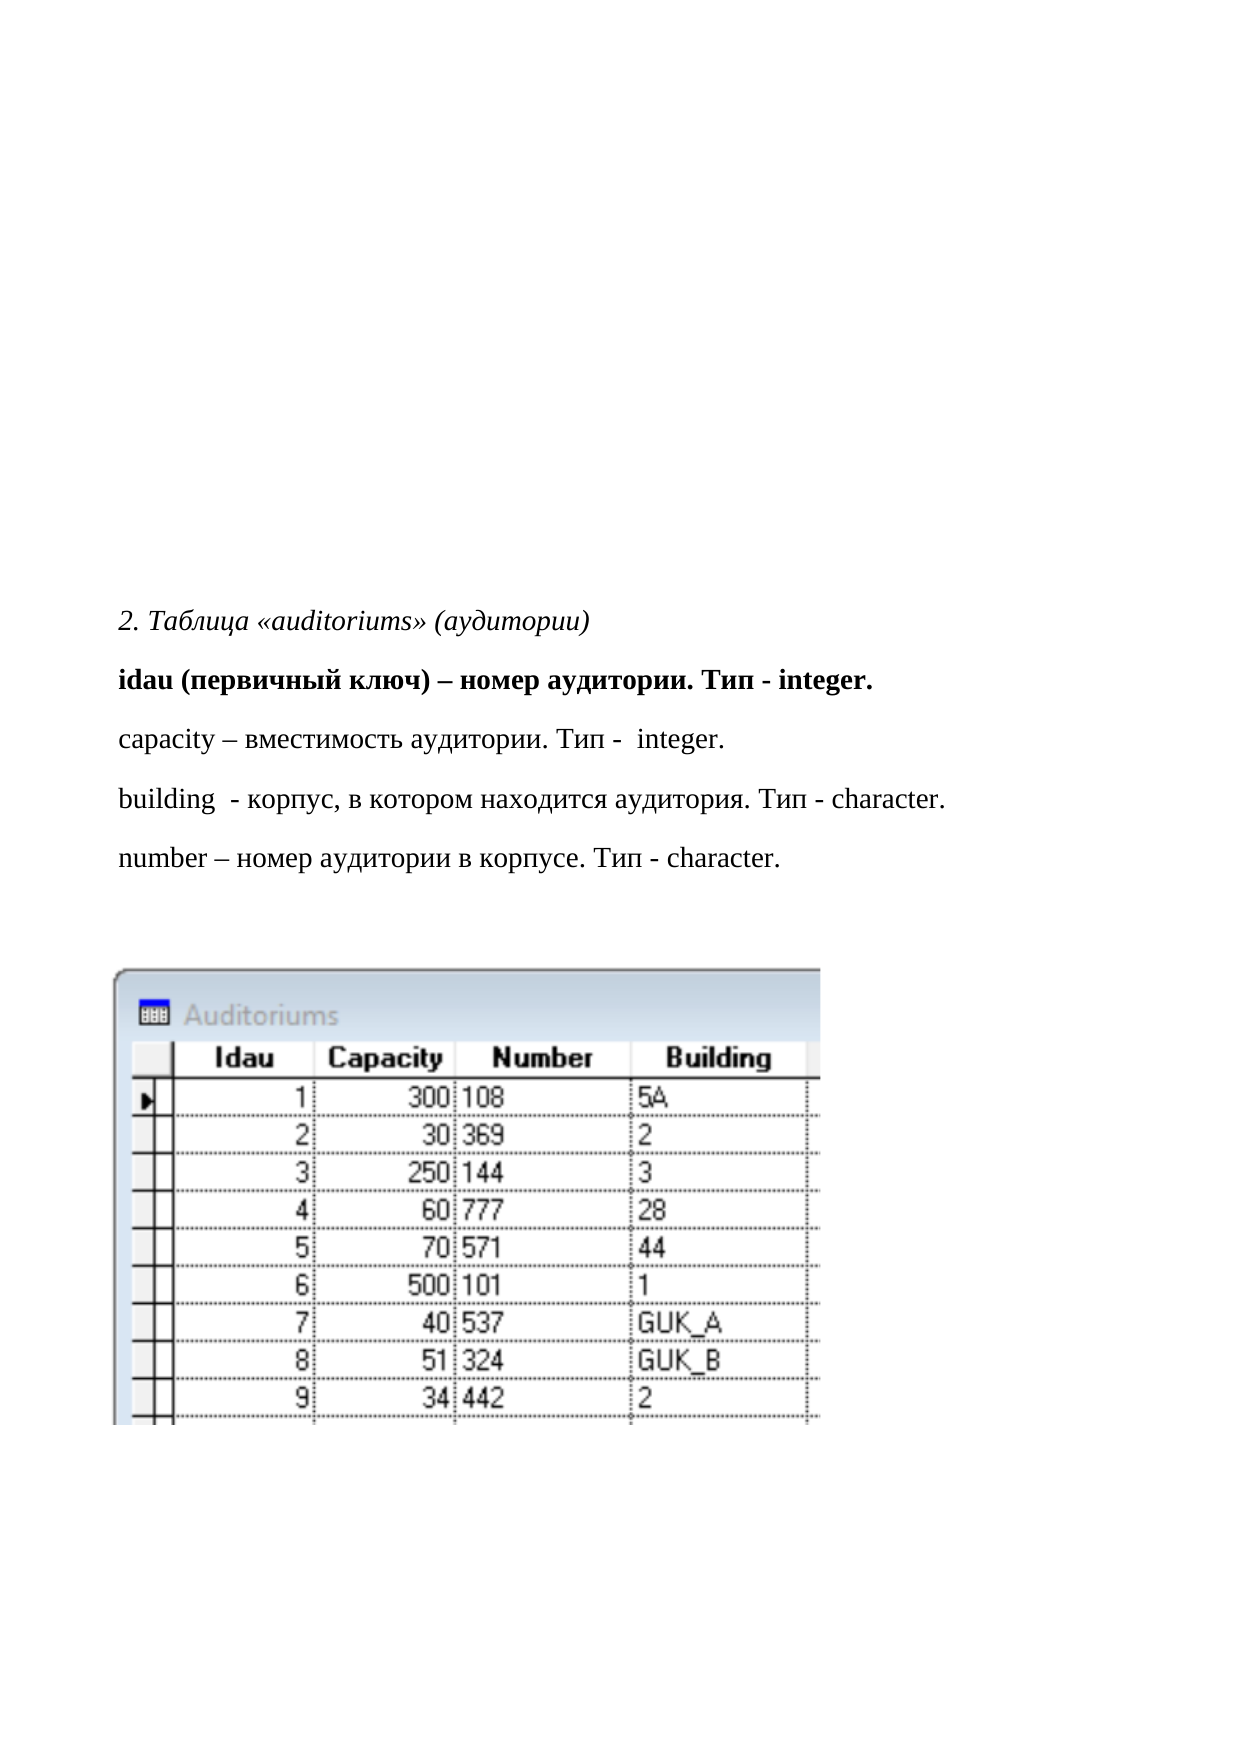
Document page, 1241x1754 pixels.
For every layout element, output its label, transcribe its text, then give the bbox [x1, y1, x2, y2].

text 2. Таблица «auditoriums» (аудитории) [118, 603, 1122, 636]
text building - корпус, в котором находится аудитория. Тип - character. [118, 781, 1122, 814]
text capacity – вместимость аудитории. Тип - integer. [118, 722, 1122, 755]
text number – номер аудитории в корпусе. Тип - character. [118, 840, 1122, 874]
picture [109, 965, 821, 1425]
text idau (первичный ключ) – номер аудитории. Тип - integer. [118, 662, 1122, 696]
